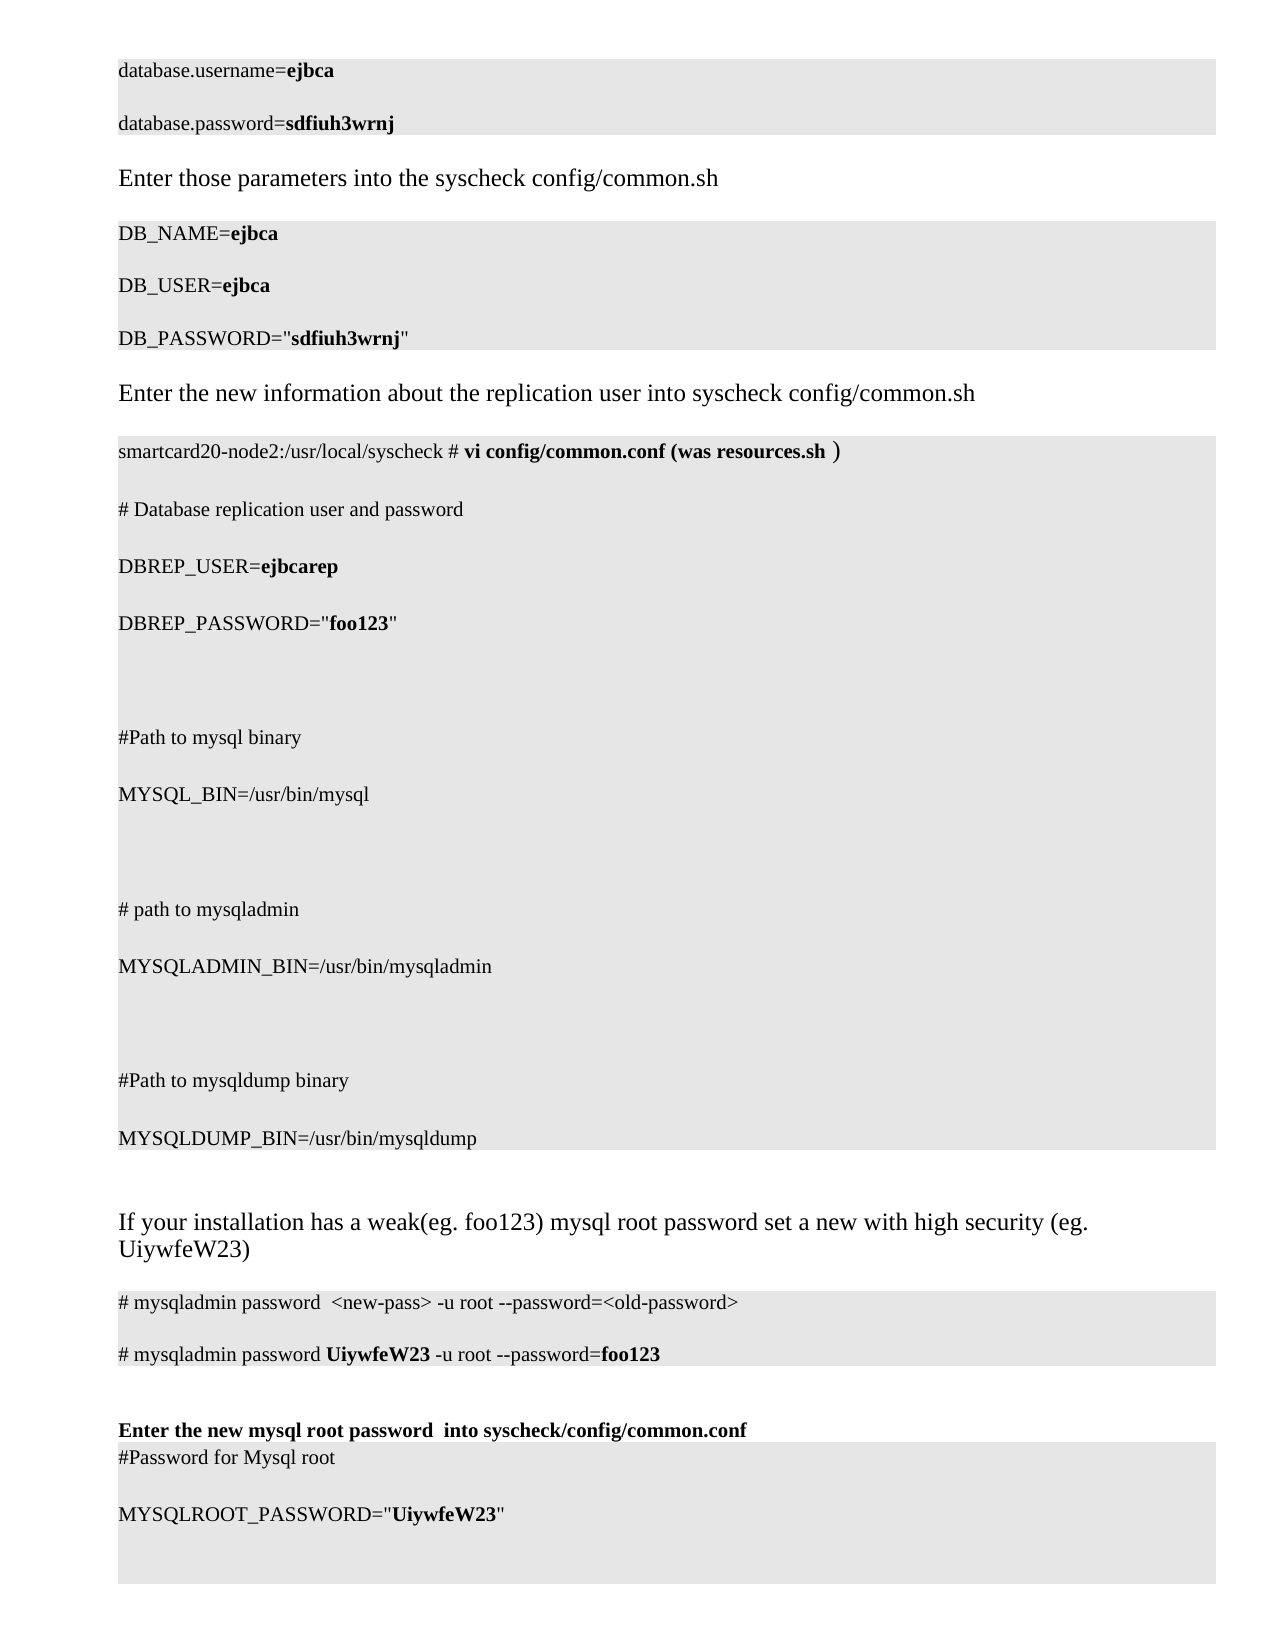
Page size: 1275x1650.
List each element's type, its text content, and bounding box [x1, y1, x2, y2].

text #Path to mysql binary [118, 722, 1216, 750]
text DB_USER=ejbca [118, 274, 1216, 297]
text MYSQLDUMP_BIN=/usr/bin/mysqldump [118, 1123, 1216, 1150]
text Enter the new mysql root password into syscheck/config/common.conf [118, 1419, 1216, 1442]
text Enter those parameters into the syscheck config/common.sh [118, 164, 1216, 192]
text Enter the new information about the replication user into syscheck config/common.sh [118, 379, 1216, 407]
text # path to mysqladmin [118, 894, 1216, 922]
text DB_PASSWORD="sdfiuh3wrnj" [118, 327, 1216, 350]
text # mysqladmin password <new-pass> -u root --password=<old-password> [118, 1291, 1216, 1314]
text DBREP_USER=ejbcarep [118, 551, 1216, 578]
text MYSQLADMIN_BIN=/usr/bin/mysqladmin [118, 951, 1216, 979]
text # mysqladmin password UiywfeW23 -u root --password=foo123 [118, 1343, 1216, 1366]
text MYSQL_BIN=/usr/bin/mysql [118, 779, 1216, 807]
text #Password for Mysql root [118, 1442, 1216, 1470]
text #Path to mysqldump binary [118, 1066, 1216, 1093]
text database.username=ejbca [118, 59, 1216, 82]
text MYSQLROOT_PASSWORD="UiywfeW23" [118, 1499, 1216, 1527]
text database.password=sdfiuh3wrnj [118, 112, 1216, 135]
text smartcard20-node2:/usr/local/syscheck # vi config/common.conf (was resources.sh ) [118, 436, 1216, 464]
text DBREP_PASSWORD="foo123" [118, 608, 1216, 636]
text # Database replication user and password [118, 494, 1216, 521]
text DB_NAME=ejbca [118, 221, 1216, 244]
text If your installation has a weak(eg. foo123) mysql root password set a new with high security (eg. UiywfeW23) [118, 1208, 1216, 1263]
